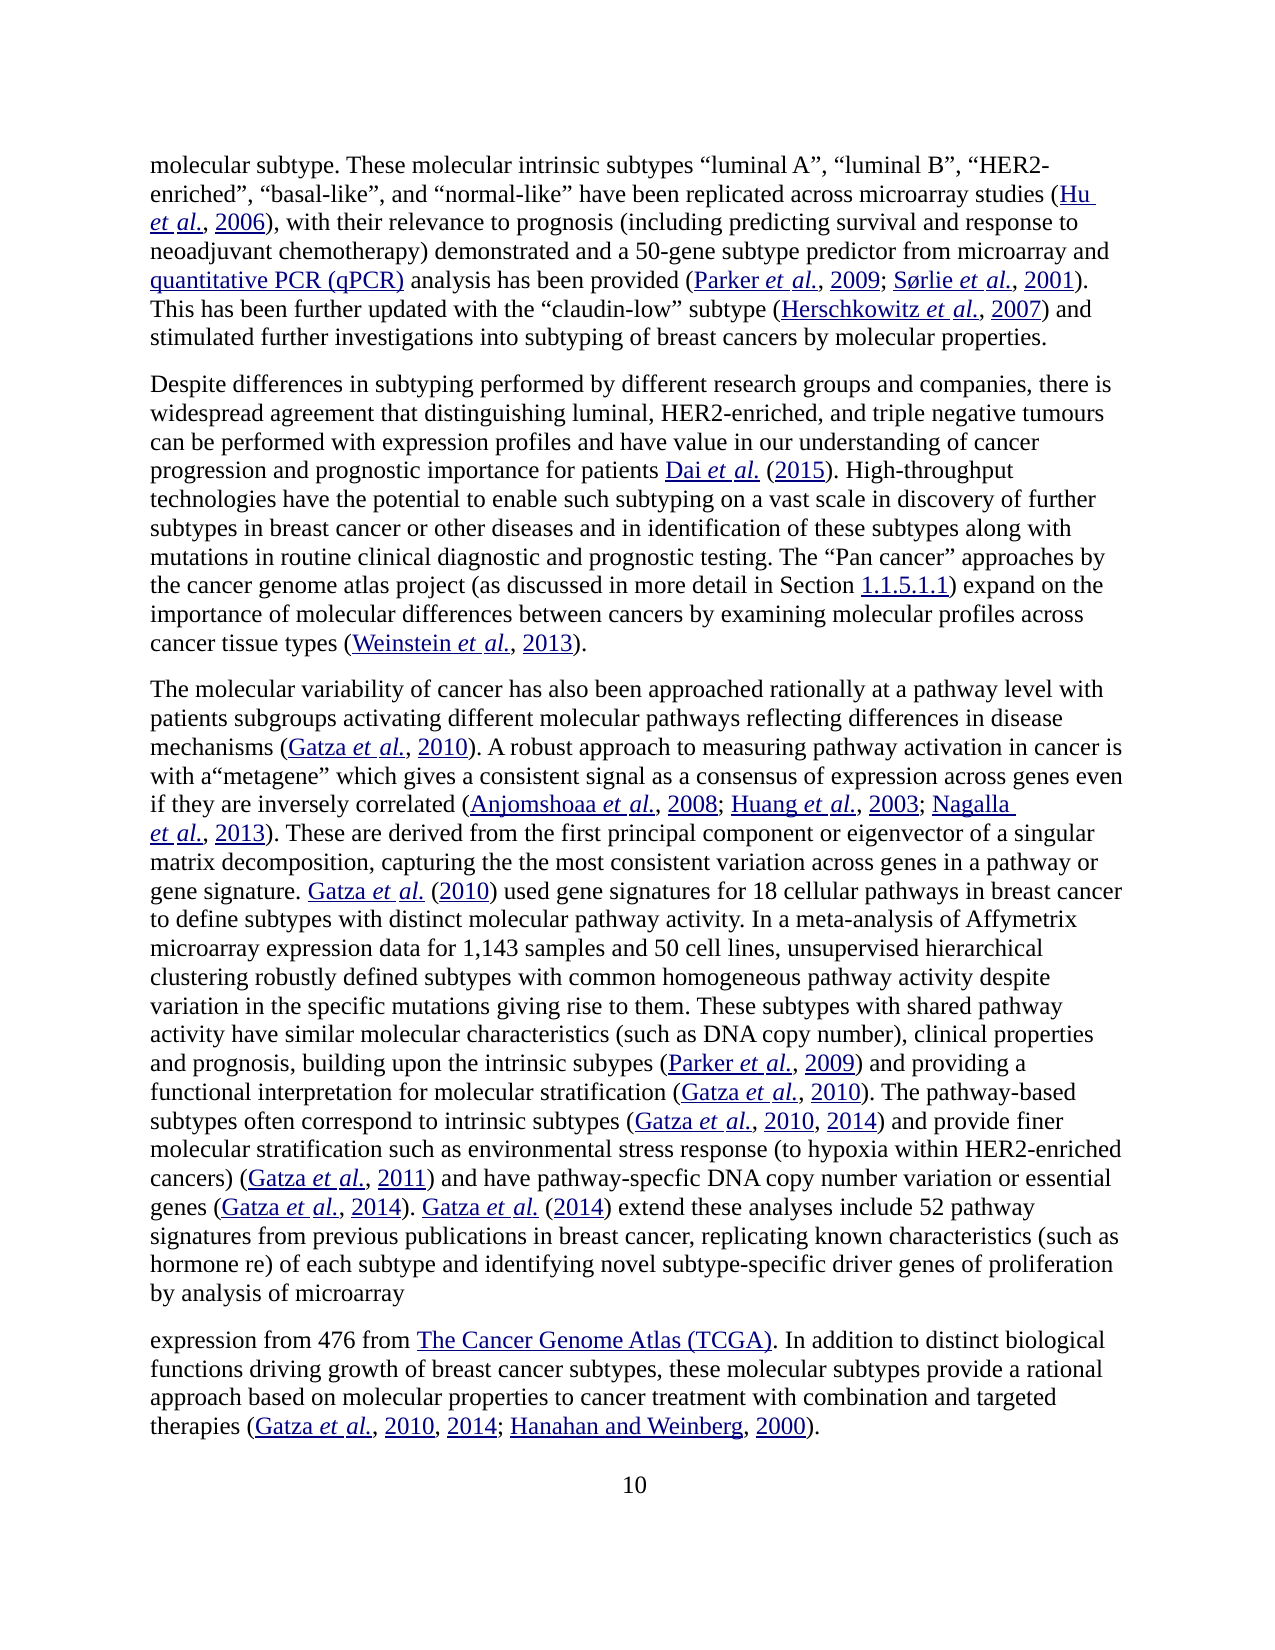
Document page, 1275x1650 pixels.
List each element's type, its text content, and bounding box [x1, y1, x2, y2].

text expression from 476 from The Cancer Genome Atlas (TCGA). In addition to distinct biological functions driving growth of breast cancer subtypes, these molecular subtypes provide a rational approach based on molecular properties to cancer treatment with combination and targeted therapies (Gatza et al., 2010, 2014; Hanahan and Weinberg, 2000). [150, 1325, 1125, 1440]
text molecular subtype. These molecular intrinsic subtypes “luminal A”, “luminal B”, “HER2-enriched”, “basal-like”, and “normal-like” have been replicated across microarray studies (Hu et al., 2006), with their relevance to prognosis (including predicting survival and response to neoadjuvant chemotherapy) demonstrated and a 50-gene subtype predictor from microarray and quantitative PCR (qPCR) analysis has been provided (Parker et al., 2009; Sørlie et al., 2001). This has been further updated with the “claudin-low” subtype (Herschkowitz et al., 2007) and stimulated further investigations into subtyping of breast cancers by molecular properties. [150, 150, 1125, 351]
text The molecular variability of cancer has also been approached rationally at a pathway level with patients subgroups activating different molecular pathways reflecting differences in disease mechanisms (Gatza et al., 2010). A robust approach to measuring pathway activation in cancer is with a“metagene” which gives a consistent signal as a consensus of expression across genes even if they are inversely correlated (Anjomshoaa et al., 2008; Huang et al., 2003; Nagalla et al., 2013). These are derived from the first principal component or eigenvector of a singular matrix decomposition, capturing the the most consistent variation across genes in a pathway or gene signature. Gatza et al. (2010) used gene signatures for 18 cellular pathways in breast cancer to define subtypes with distinct molecular pathway activity. In a meta-analysis of Affymetrix microarray expression data for 1,143 samples and 50 cell lines, unsupervised hierarchical clustering robustly defined subtypes with common homogeneous pathway activity despite variation in the specific mutations giving rise to them. These subtypes with shared pathway activity have similar molecular characteristics (such as DNA copy number), clinical properties and prognosis, building upon the intrinsic subypes (Parker et al., 2009) and providing a functional interpretation for molecular stratification (Gatza et al., 2010). The pathway-based subtypes often correspond to intrinsic subtypes (Gatza et al., 2010, 2014) and provide finer molecular stratification such as environmental stress response (to hypoxia within HER2-enriched cancers) (Gatza et al., 2011) and have pathway-specfic DNA copy number variation or essential genes (Gatza et al., 2014). Gatza et al. (2014) extend these analyses include 52 pathway signatures from previous publications in breast cancer, replicating known characteristics (such as hormone re) of each subtype and identifying novel subtype-specific driver genes of proliferation by analysis of microarray [150, 674, 1125, 1307]
text Despite differences in subtyping performed by different research groups and companies, there is widespread agreement that distinguishing luminal, HER2-enriched, and triple negative tumours can be performed with expression profiles and have value in our understanding of cancer progression and prognostic importance for patients Dai et al. (2015). High-throughput technologies have the potential to enable such subtyping on a vast scale in discovery of further subtypes in breast cancer or other diseases and in identification of these subtypes along with mutations in routine clinical diagnostic and prognostic testing. The “Pan cancer” approaches by the cancer genome atlas project (as discussed in more detail in Section 1.1.5.1.1) expand on the importance of molecular differences between cancers by examining molecular profiles across cancer tissue types (Weinstein et al., 2013). [150, 369, 1125, 657]
